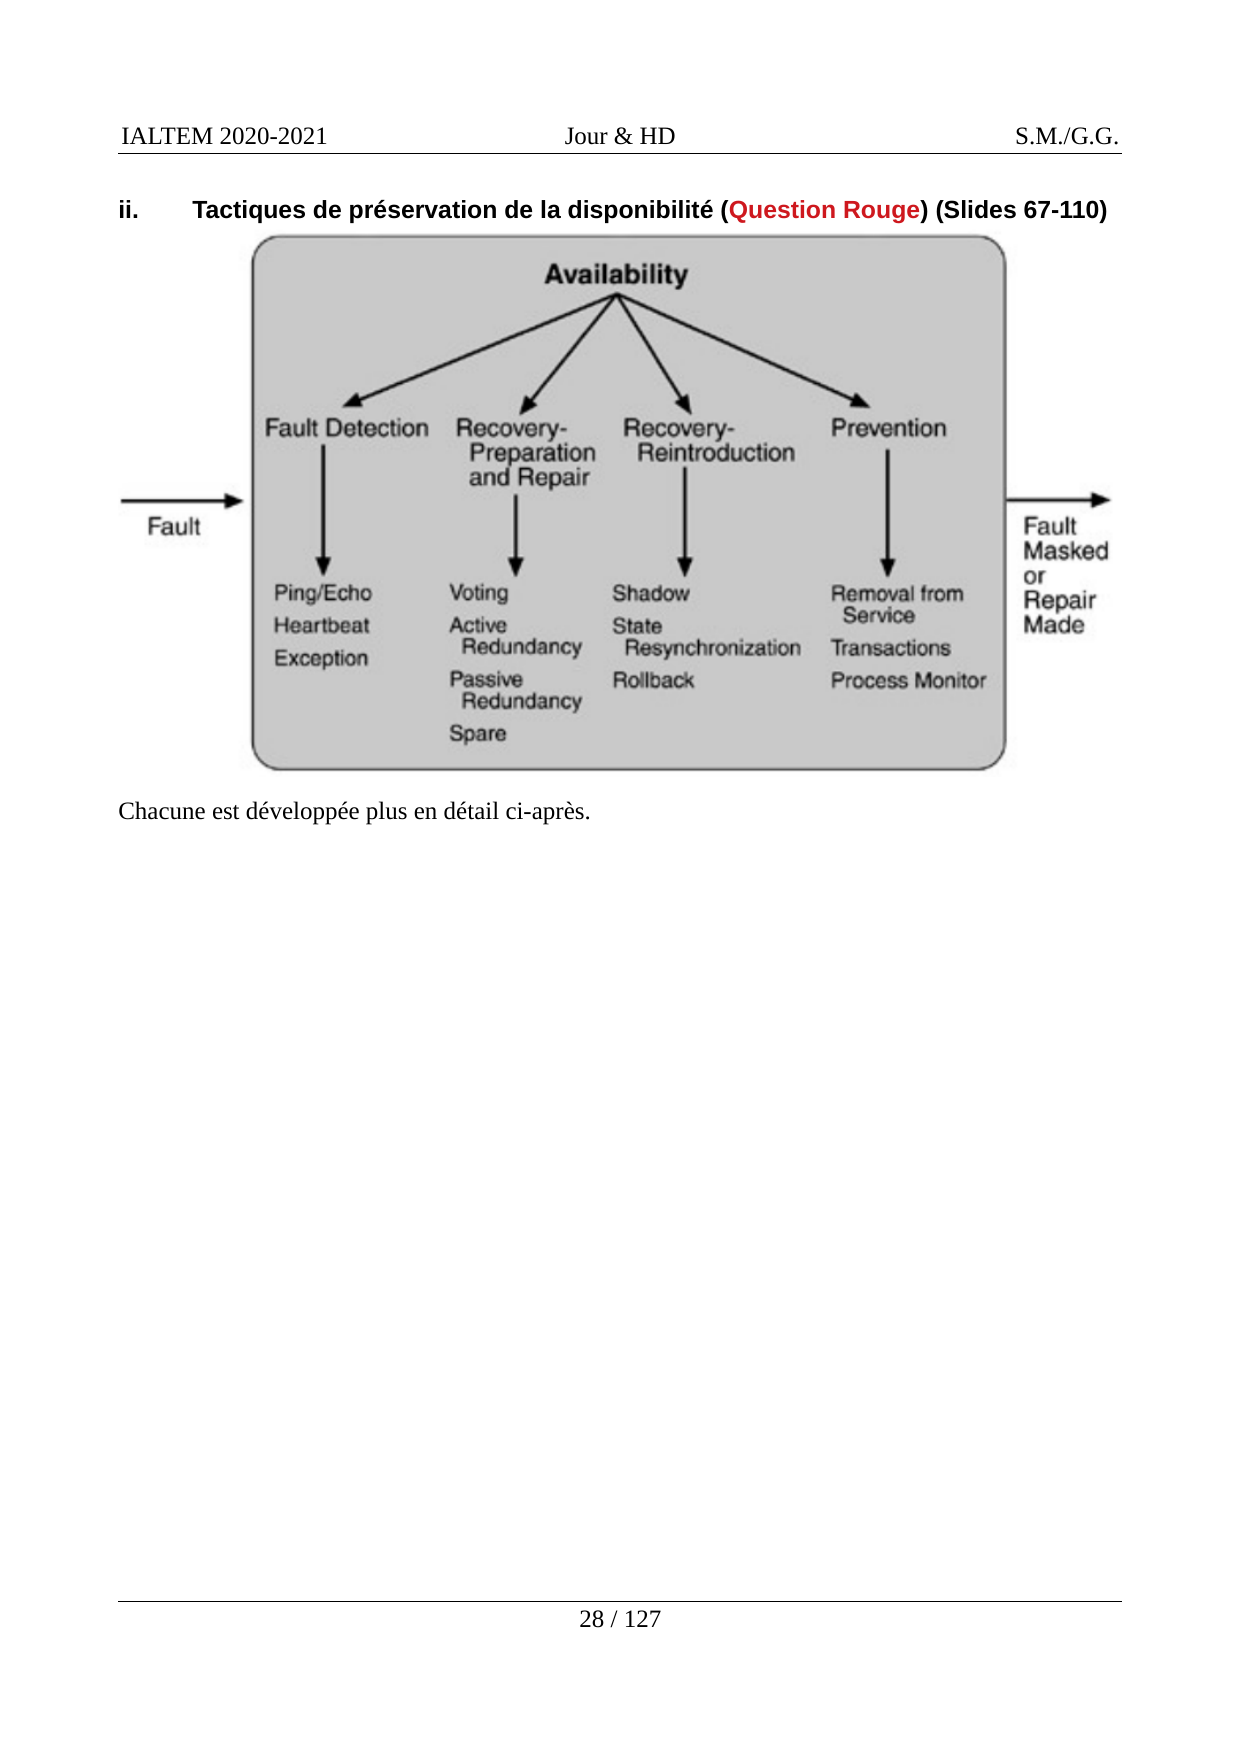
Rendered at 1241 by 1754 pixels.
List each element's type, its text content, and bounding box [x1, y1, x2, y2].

subtitle Tactiques de préservation de la disponibilité (Question Rouge) (Slides 67-110) [118, 195, 1122, 223]
picture [118, 229, 1123, 777]
text Chacune est développée plus en détail ci-après. [118, 796, 1122, 824]
